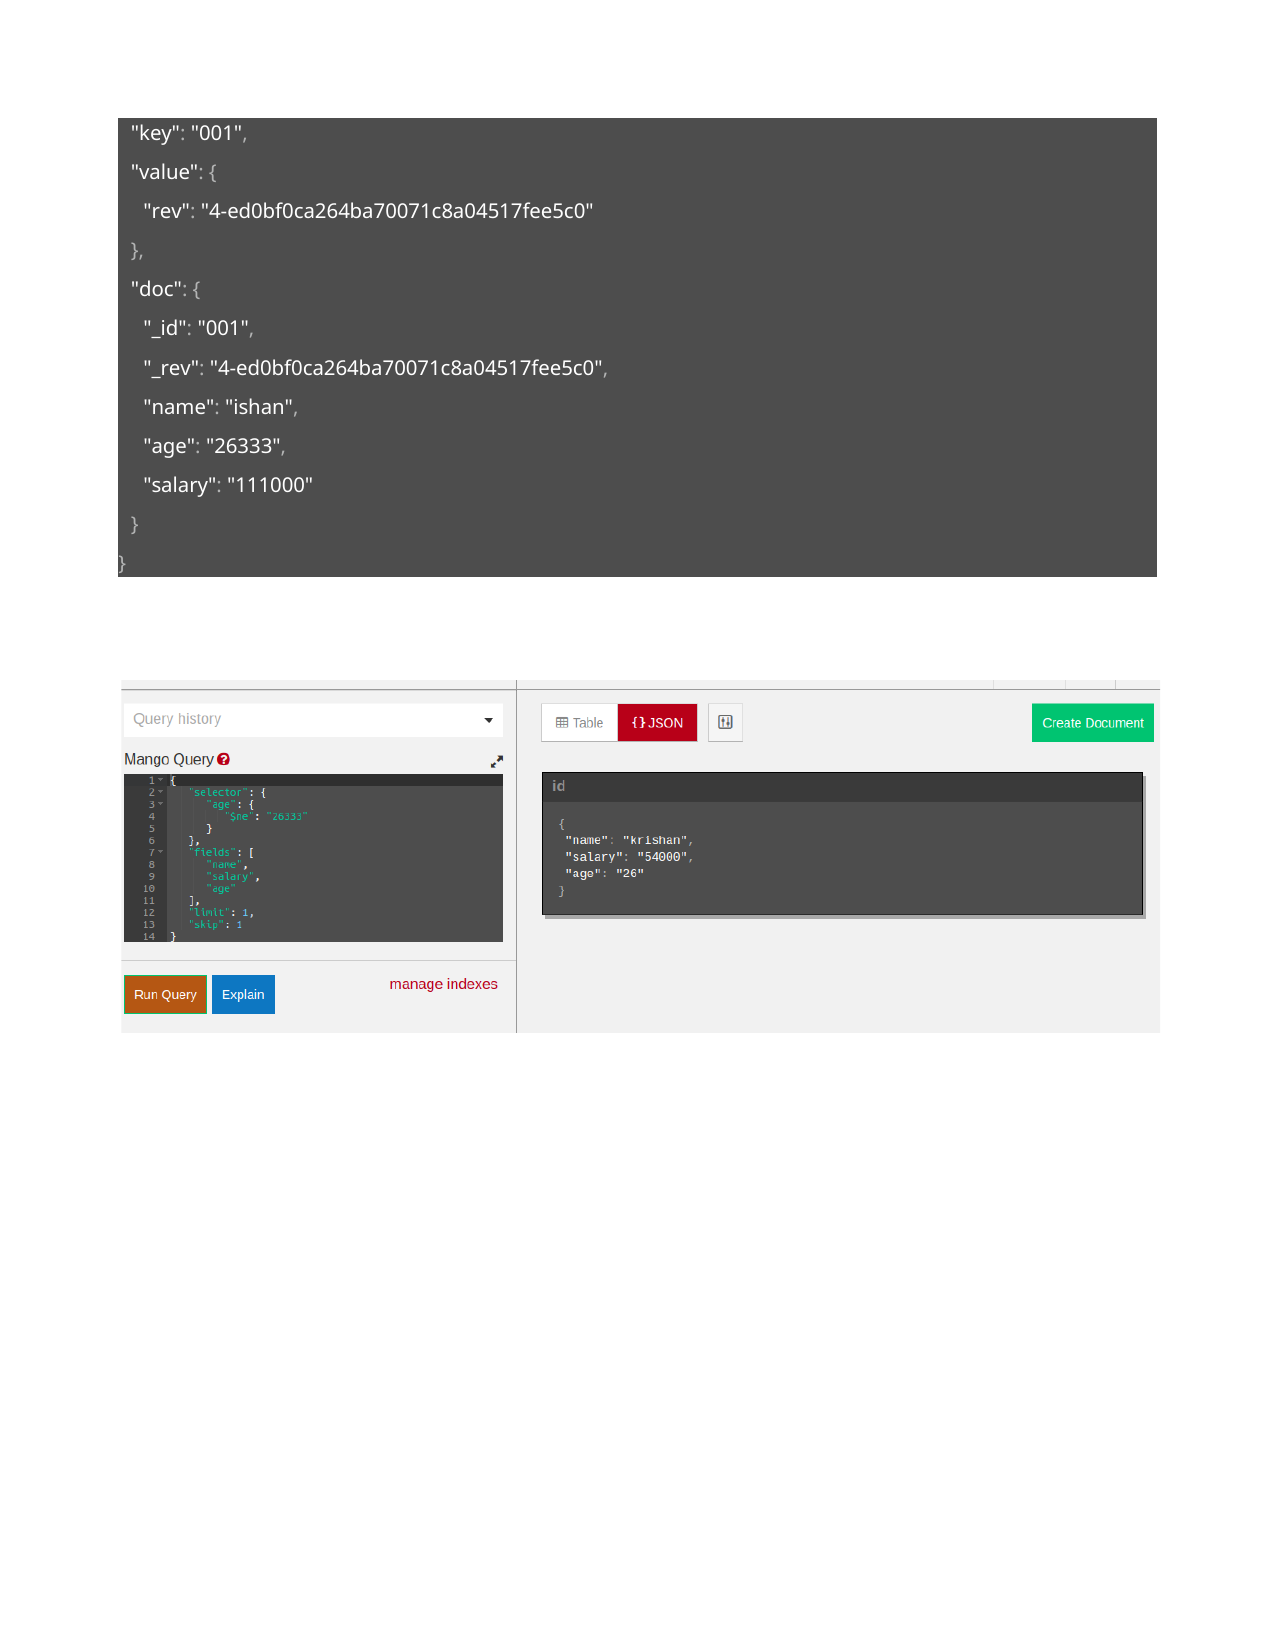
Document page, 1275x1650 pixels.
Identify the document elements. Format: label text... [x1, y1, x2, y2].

text } [118, 549, 1157, 577]
text "value": { [118, 157, 1157, 185]
text "_rev": "4-ed0bf0ca264ba70071c8a04517fee5c0", [118, 353, 1157, 381]
picture [121, 680, 1161, 1033]
text "age": "26333", [118, 431, 1157, 459]
text "rev": "4-ed0bf0ca264ba70071c8a04517fee5c0" [118, 196, 1157, 224]
text "salary": "111000" [118, 471, 1157, 499]
text "name": "ishan", [118, 392, 1157, 420]
text "_id": "001", [118, 314, 1157, 342]
text "key": "001", [118, 118, 1157, 146]
text } [118, 510, 1157, 538]
text "doc": { [118, 275, 1157, 303]
text }, [118, 236, 1157, 264]
